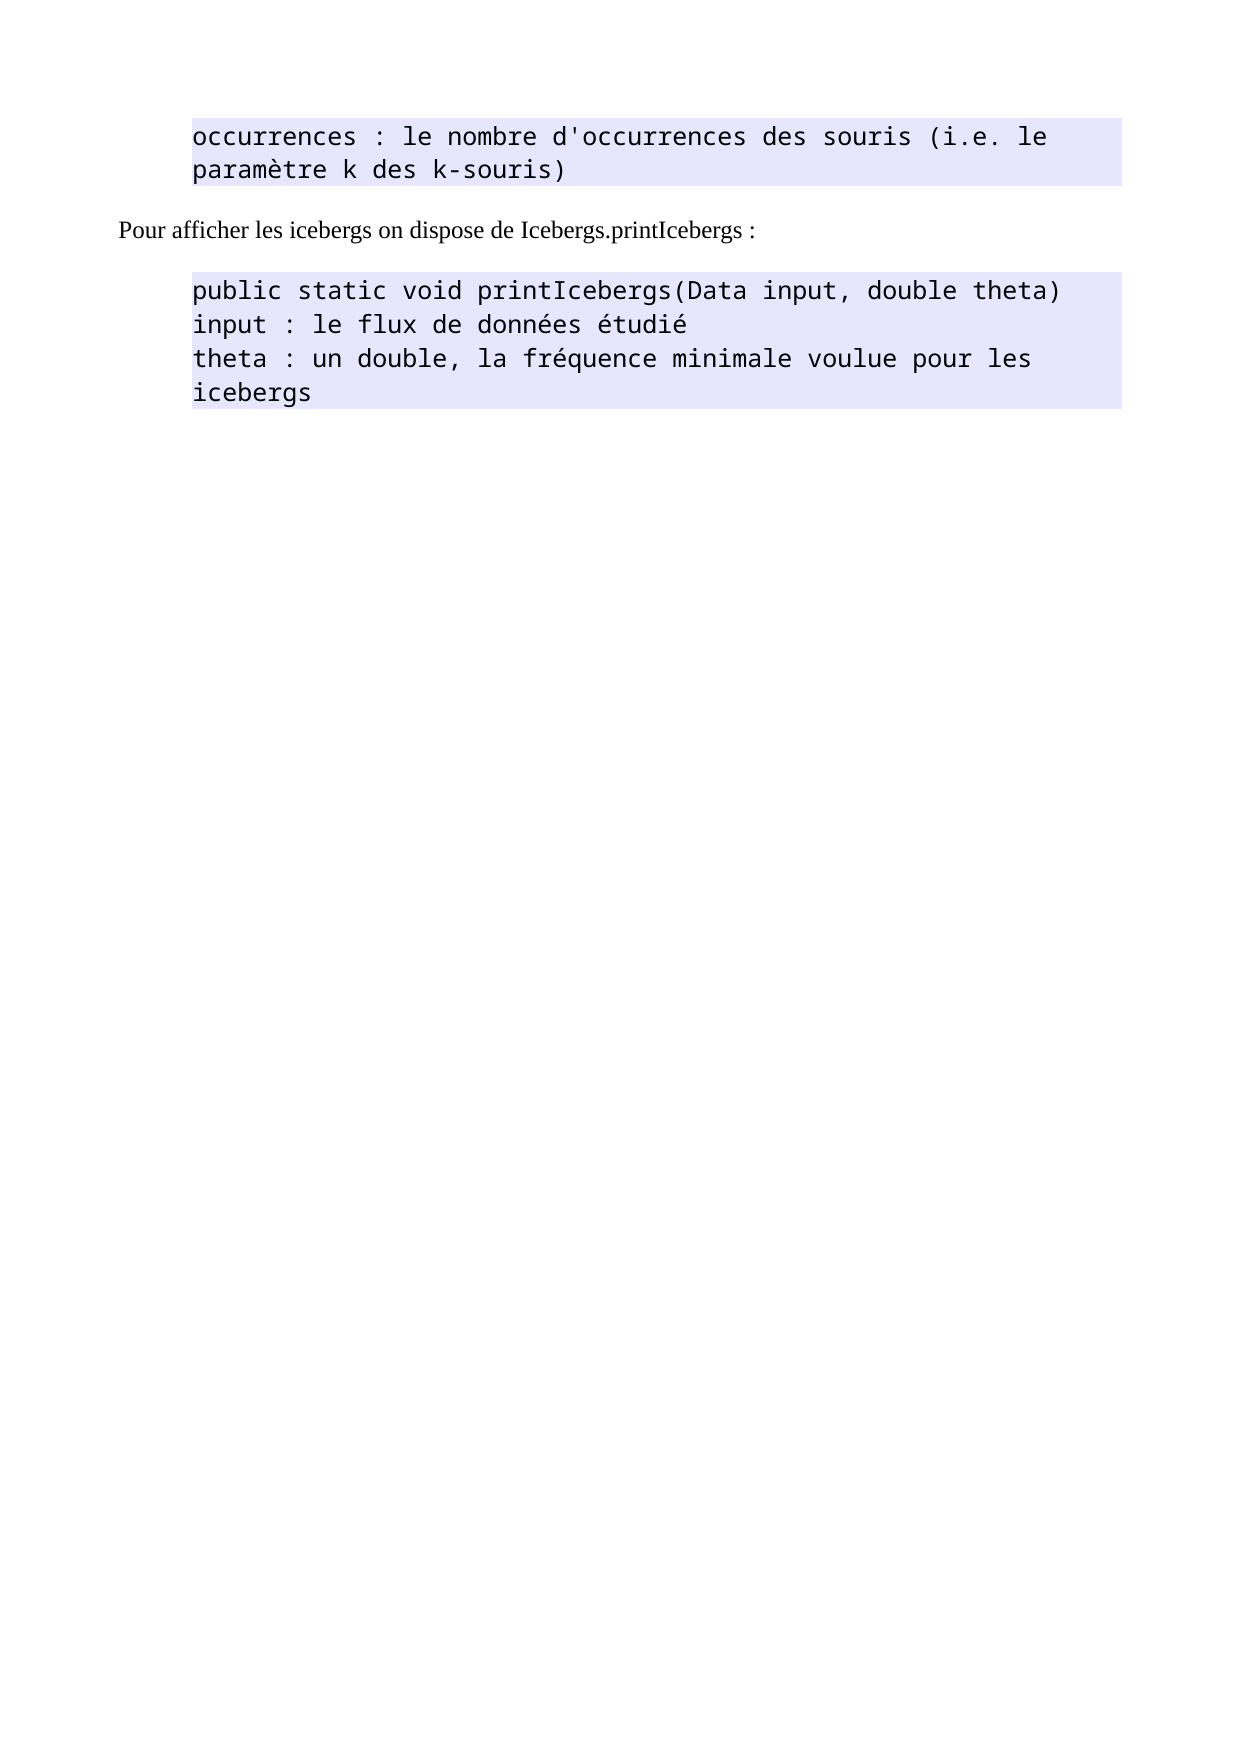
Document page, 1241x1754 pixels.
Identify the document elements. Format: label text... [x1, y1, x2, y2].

text Pour afficher les icebergs on dispose de Icebergs.printIcebergs : [118, 215, 1122, 244]
text theta : un double, la fréquence minimale voulue pour les icebergs [192, 341, 1122, 409]
text occurrences : le nombre d'occurrences des souris (i.e. le paramètre k des k-souris) [192, 118, 1122, 186]
text public static void printIcebergs(Data input, double theta) [192, 272, 1122, 307]
text input : le flux de données étudié [192, 307, 1122, 341]
